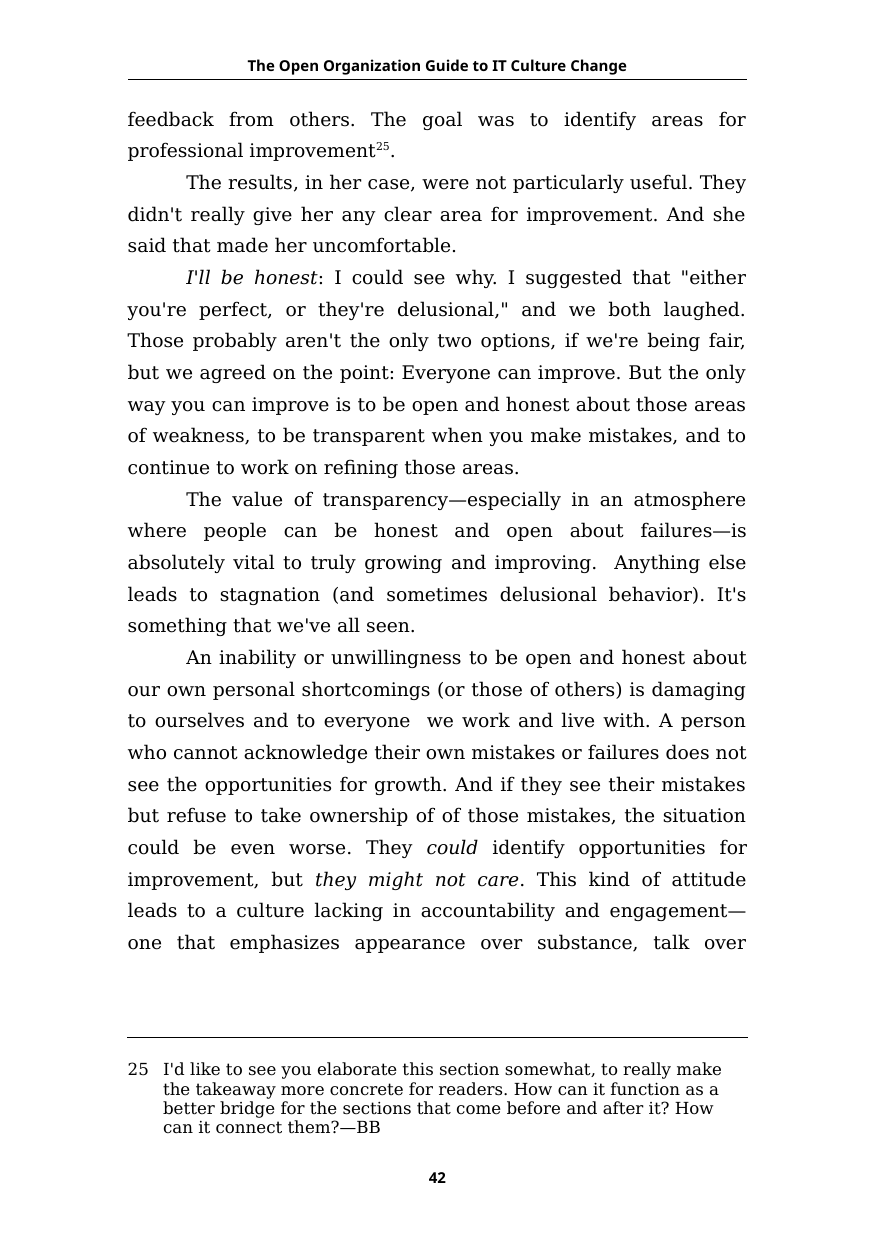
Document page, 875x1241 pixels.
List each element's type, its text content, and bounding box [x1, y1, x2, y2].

text The results, in her case, were not particularly useful. They didn't really give her any clear area for improvement. And she said that made her uncomfortable. [127, 172, 747, 257]
text feedback from others. The goal was to identify areas for professional improvement. [127, 109, 747, 162]
text I'd like to see you elaborate this section somewhat, to really make the takeaway more concrete for readers. How can it function as a better bridge for the sections that come before and after it? How can it connect them?—BB [127, 1060, 747, 1138]
text I'll be honest: I could see why. I suggested that "either you're perfect, or they're delusional," and we both laughed. Those probably aren't the only two options, if we're being fair, but we agreed on the point: Everyone can improve. But the only way you can improve is to be open and honest about those areas of weakness, to be transparent when you make mistakes, and to continue to work on refining those areas. [127, 267, 747, 479]
text The value of transparency—especially in an atmosphere where people can be honest and open about failures—is absolutely vital to truly growing and improving. Anything else leads to stagnation (and sometimes delusional behavior). It's something that we've all seen. [127, 489, 747, 637]
text An inability or unwillingness to be open and honest about our own personal shortcomings (or those of others) is damaging to ourselves and to everyone we work and live with. A person who cannot acknowledge their own mistakes or failures does not see the opportunities for growth. And if they see their mistakes but refuse to take ownership of of those mistakes, the situation could be even worse. They could identify opportunities for improvement, but they might not care. This kind of attitude leads to a culture lacking in accountability and engagement—one that emphasizes appearance over substance, talk over [127, 647, 747, 954]
